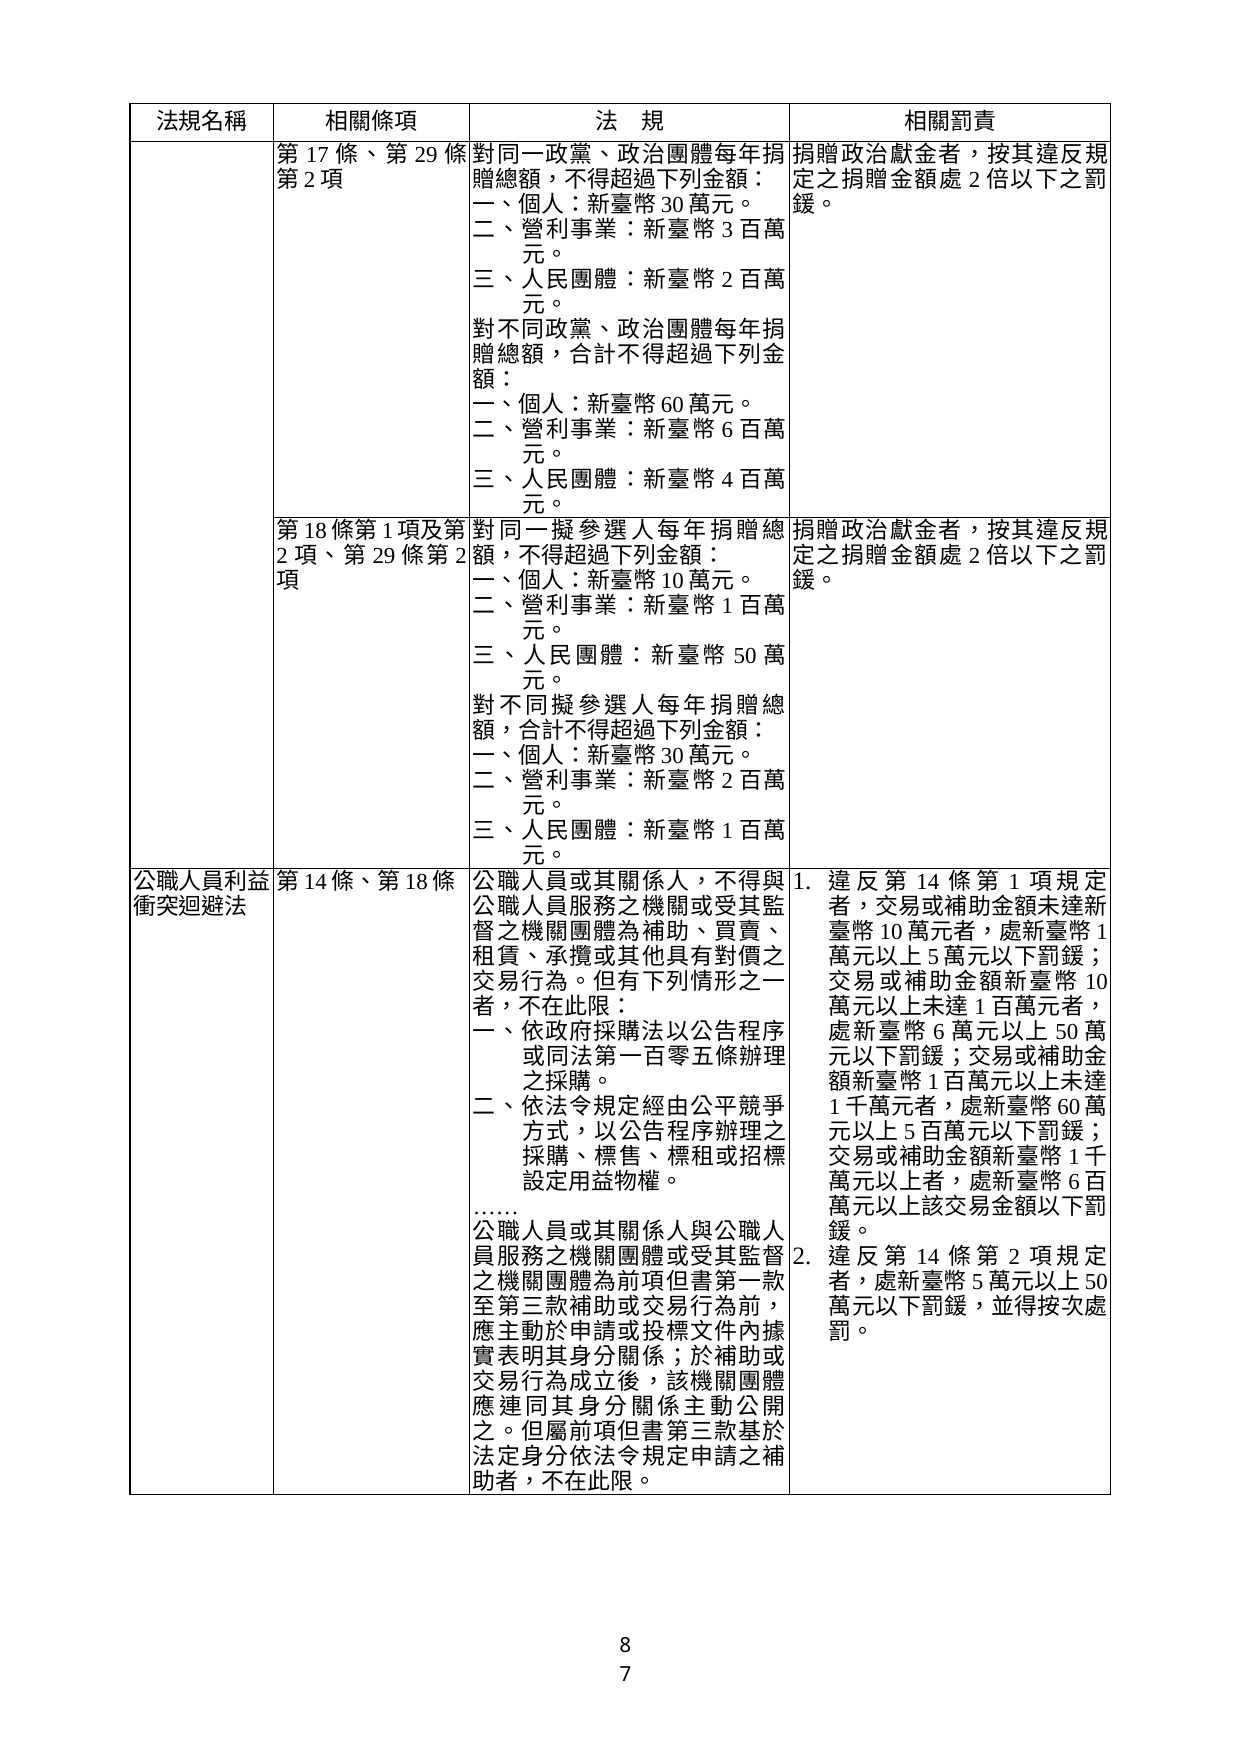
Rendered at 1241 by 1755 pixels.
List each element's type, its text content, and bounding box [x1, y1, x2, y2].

table_cell 對同一擬參選人每年捐贈總額，不得超過下列金額： 一、個人：新臺幣10萬元。 二、營利事業：新臺幣1百萬元。 三、人民團體：新臺幣50萬元。 對不同擬參選人每年捐贈總額，合計不得超過下列金額： 一、個人：新臺幣30萬元。 二、營利事業：新臺幣2百萬元。 三、人民團體：新臺幣1百萬元。 [470, 518, 789, 868]
table_cell 捐贈政治獻金者，按其違反規定之捐贈金額處2倍以下之罰鍰。 [790, 142, 1110, 517]
table_cell 公職人員利益衝突迴避法 [131, 869, 273, 1494]
table_cell [131, 142, 273, 868]
table_header 相關條項 [274, 104, 469, 141]
table_cell 第14條、第18條 [274, 869, 469, 1494]
table_cell 第18條第1項及第2項、第29條第2項 [274, 518, 469, 868]
table_header 法規名稱 [131, 104, 273, 141]
table_cell 捐贈政治獻金者，按其違反規定之捐贈金額處2倍以下之罰鍰。 [790, 518, 1110, 868]
table_cell 第17條、第29條第2項 [274, 142, 469, 517]
table_cell 違反第14條第1項規定者，交易或補助金額未達新臺幣10萬元者，處新臺幣1萬元以上5萬元以下罰鍰；交易或補助金額新臺幣10萬元以上未達1百萬元者，處新臺幣6萬元以上50萬元以下罰鍰；交易或補助金額新臺幣1百萬元以上未達1千萬元者，處新臺幣60萬元以上5百萬元以下罰鍰；交易或補助金額新臺幣1千萬元以上者，處新臺幣6百萬元以上該交易金額以下罰鍰。 違反第14條第2項規定者，處新臺幣5萬元以上50萬元以下罰鍰，並得按次處罰。 [790, 869, 1110, 1494]
table_cell 對同一政黨、政治團體每年捐贈總額，不得超過下列金額： 一、個人：新臺幣30萬元。 二、營利事業：新臺幣3百萬元。 三、人民團體：新臺幣2百萬元。 對不同政黨、政治團體每年捐贈總額，合計不得超過下列金額： 一、個人：新臺幣60萬元。 二、營利事業：新臺幣6百萬元。 三、人民團體：新臺幣4百萬元。 [470, 142, 789, 517]
table_cell 公職人員或其關係人，不得與公職人員服務之機關或受其監督之機關團體為補助、買賣、租賃、承攬或其他具有對價之交易行為。但有下列情形之一者，不在此限： 一、依政府採購法以公告程序或同法第一百零五條辦理之採購。 二、依法令規定經由公平競爭方式，以公告程序辦理之採購、標售、標租或招標設定用益物權。 …… 公職人員或其關係人與公職人員服務之機關團體或受其監督之機關團體為前項但書第一款至第三款補助或交易行為前，應主動於申請或投標文件內據實表明其身分關係；於補助或交易行為成立後，該機關團體應連同其身分關係主動公開之。但屬前項但書第三款基於法定身分依法令規定申請之補助者，不在此限。 [470, 869, 789, 1494]
table_header 法 規 [470, 104, 789, 141]
table_header 相關罰責 [790, 104, 1110, 141]
